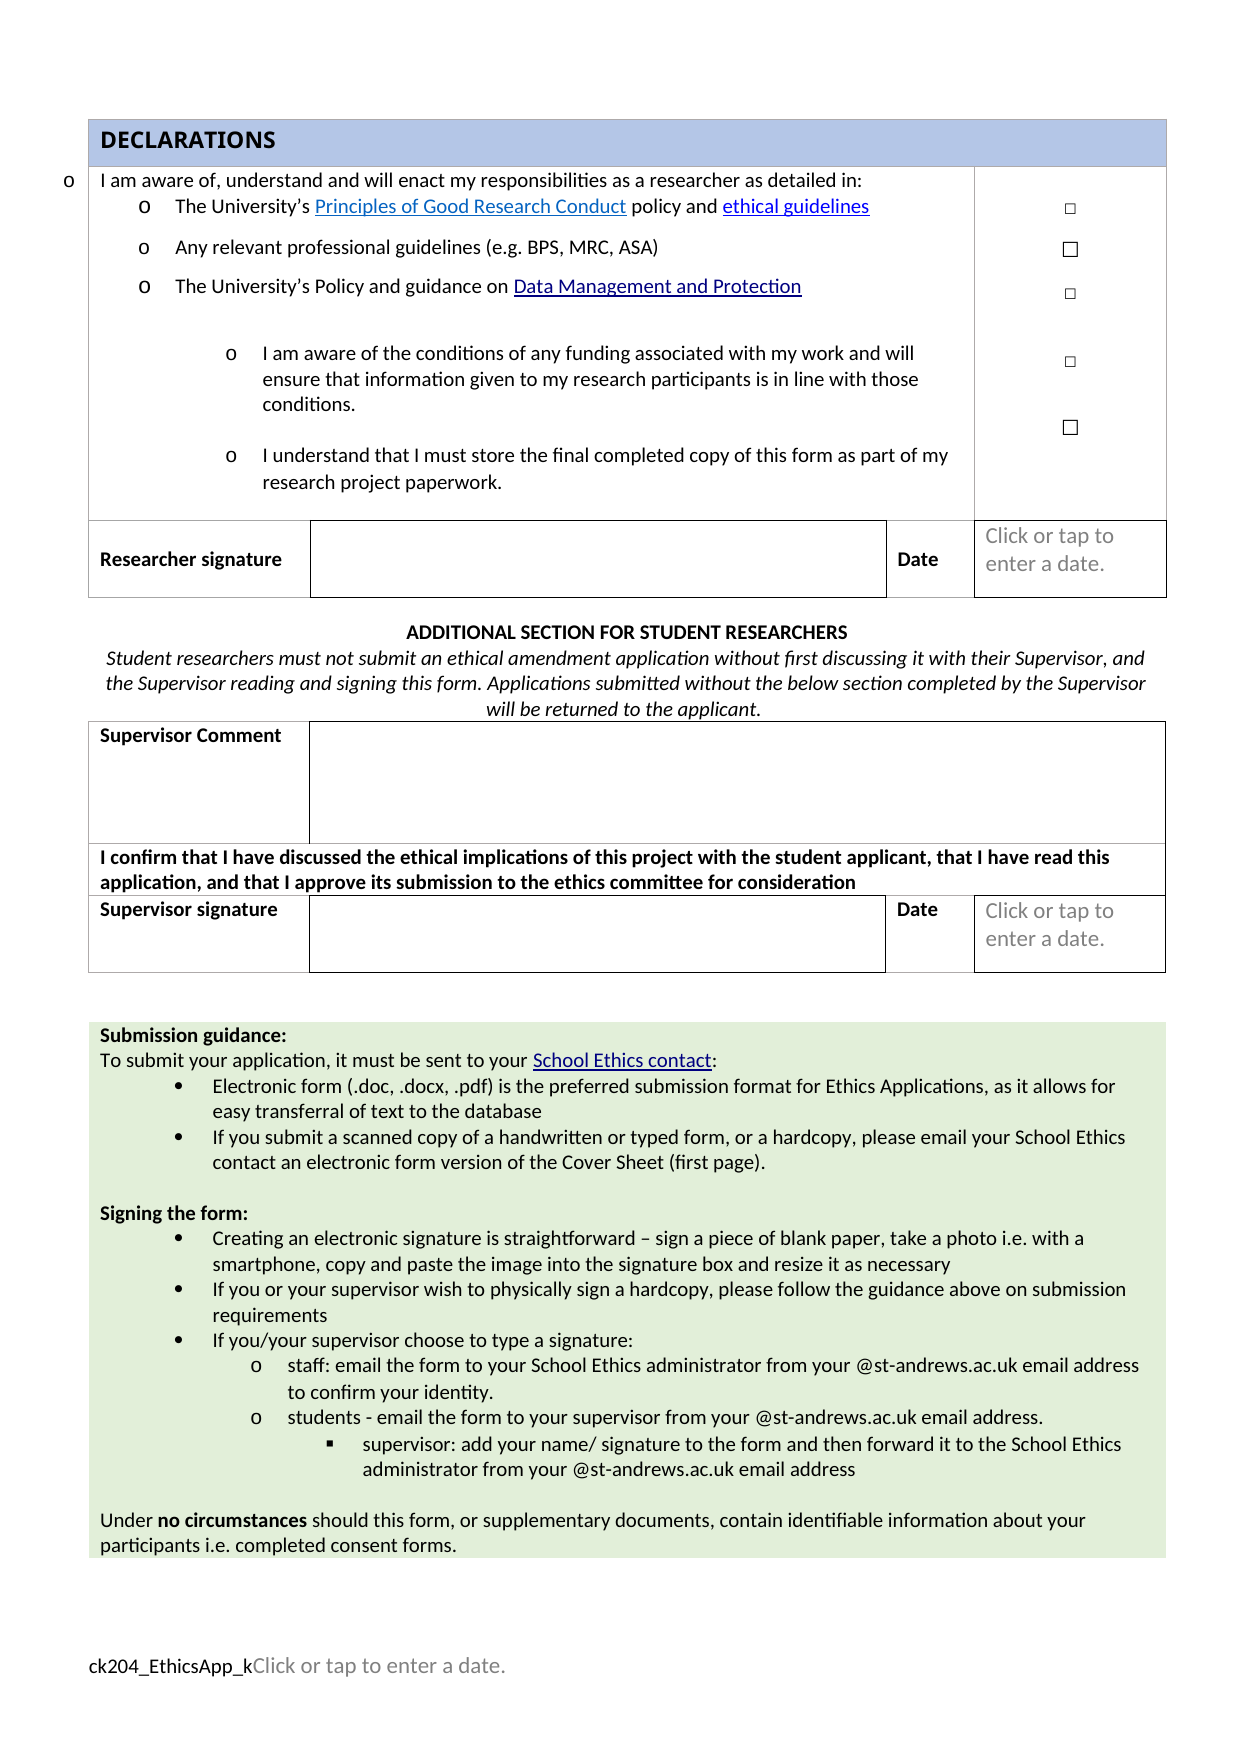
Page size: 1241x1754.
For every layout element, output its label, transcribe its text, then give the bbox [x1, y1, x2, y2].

table_header [310, 973, 886, 1022]
table_cell Supervisor signature [89, 896, 309, 972]
table_cell Submission guidance: To submit your application, it must be sent to your School Ethics contact: Electronic form (.doc, .docx, .pdf) is the preferred submission format for Ethics Applications, as it allows for easy transferral of text to the database If you submit a scanned copy of a handwritten or typed form, or a hardcopy, please email your School Ethics contact an electronic form version of the Cover Sheet (first page). Signing the form: Creating an electronic signature is straightforward – sign a piece of blank paper, take a photo i.e. with a smartphone, copy and paste the image into the signature box and resize it as necessary If you or your supervisor wish to physically sign a hardcopy, please follow the guidance above on submission requirements If you/your supervisor choose to type a signature: staff: email the form to your School Ethics administrator from your @st-andrews.ac.uk email address to confirm your identity. students - email the form to your supervisor from your @st-andrews.ac.uk email address. supervisor: add your name/ signature to the form and then forward it to the School Ethics administrator from your @st-andrews.ac.uk email address Under no circumstances should this form, or supplementary documents, contain identifiable information about your participants i.e. completed consent forms. [89, 1022, 1166, 1558]
table_cell Researcher signature [89, 521, 310, 597]
table_cell I confirm that I have discussed the ethical implications of this project with the student applicant, that I have read this application, and that I approve its submission to the ethics committee for consideration [89, 844, 1165, 895]
table_cell Date [886, 896, 974, 972]
table_cell Click or tap to enter a date. [975, 521, 1166, 597]
table_cell [310, 896, 885, 972]
table_cell ☐ ☐ ☐ ☐ ☐ [975, 167, 1166, 520]
table_header [886, 973, 974, 1022]
table_cell [311, 521, 886, 597]
table_cell [310, 722, 1165, 843]
table_header DECLARATIONS [89, 120, 1166, 166]
table_header [974, 973, 1166, 1022]
table_cell Supervisor Comment [89, 722, 309, 843]
table_header ADDITIONAL SECTION FOR STUDENT RESEARCHERS Student researchers must not submit an ethical amendment application without first discussing it with their Supervisor, and the Supervisor reading and signing this form. Applications submitted without the below section completed by the Supervisor will be returned to the applicant. [89, 620, 1166, 721]
table_cell Date [887, 521, 974, 597]
table_header [89, 973, 310, 1022]
table_cell Click or tap to enter a date. [975, 896, 1165, 972]
table_cell I am aware of, understand and will enact my responsibilities as a researcher as detailed in: The University’s Principles of Good Research Conduct policy and ethical guidelines Any relevant professional guidelines (e.g. BPS, MRC, ASA) The University’s Policy and guidance on Data Management and Protection I am aware of the conditions of any funding associated with my work and will ensure that information given to my research participants is in line with those conditions. I understand that I must store the final completed copy of this form as part of my research project paperwork. [89, 167, 974, 520]
